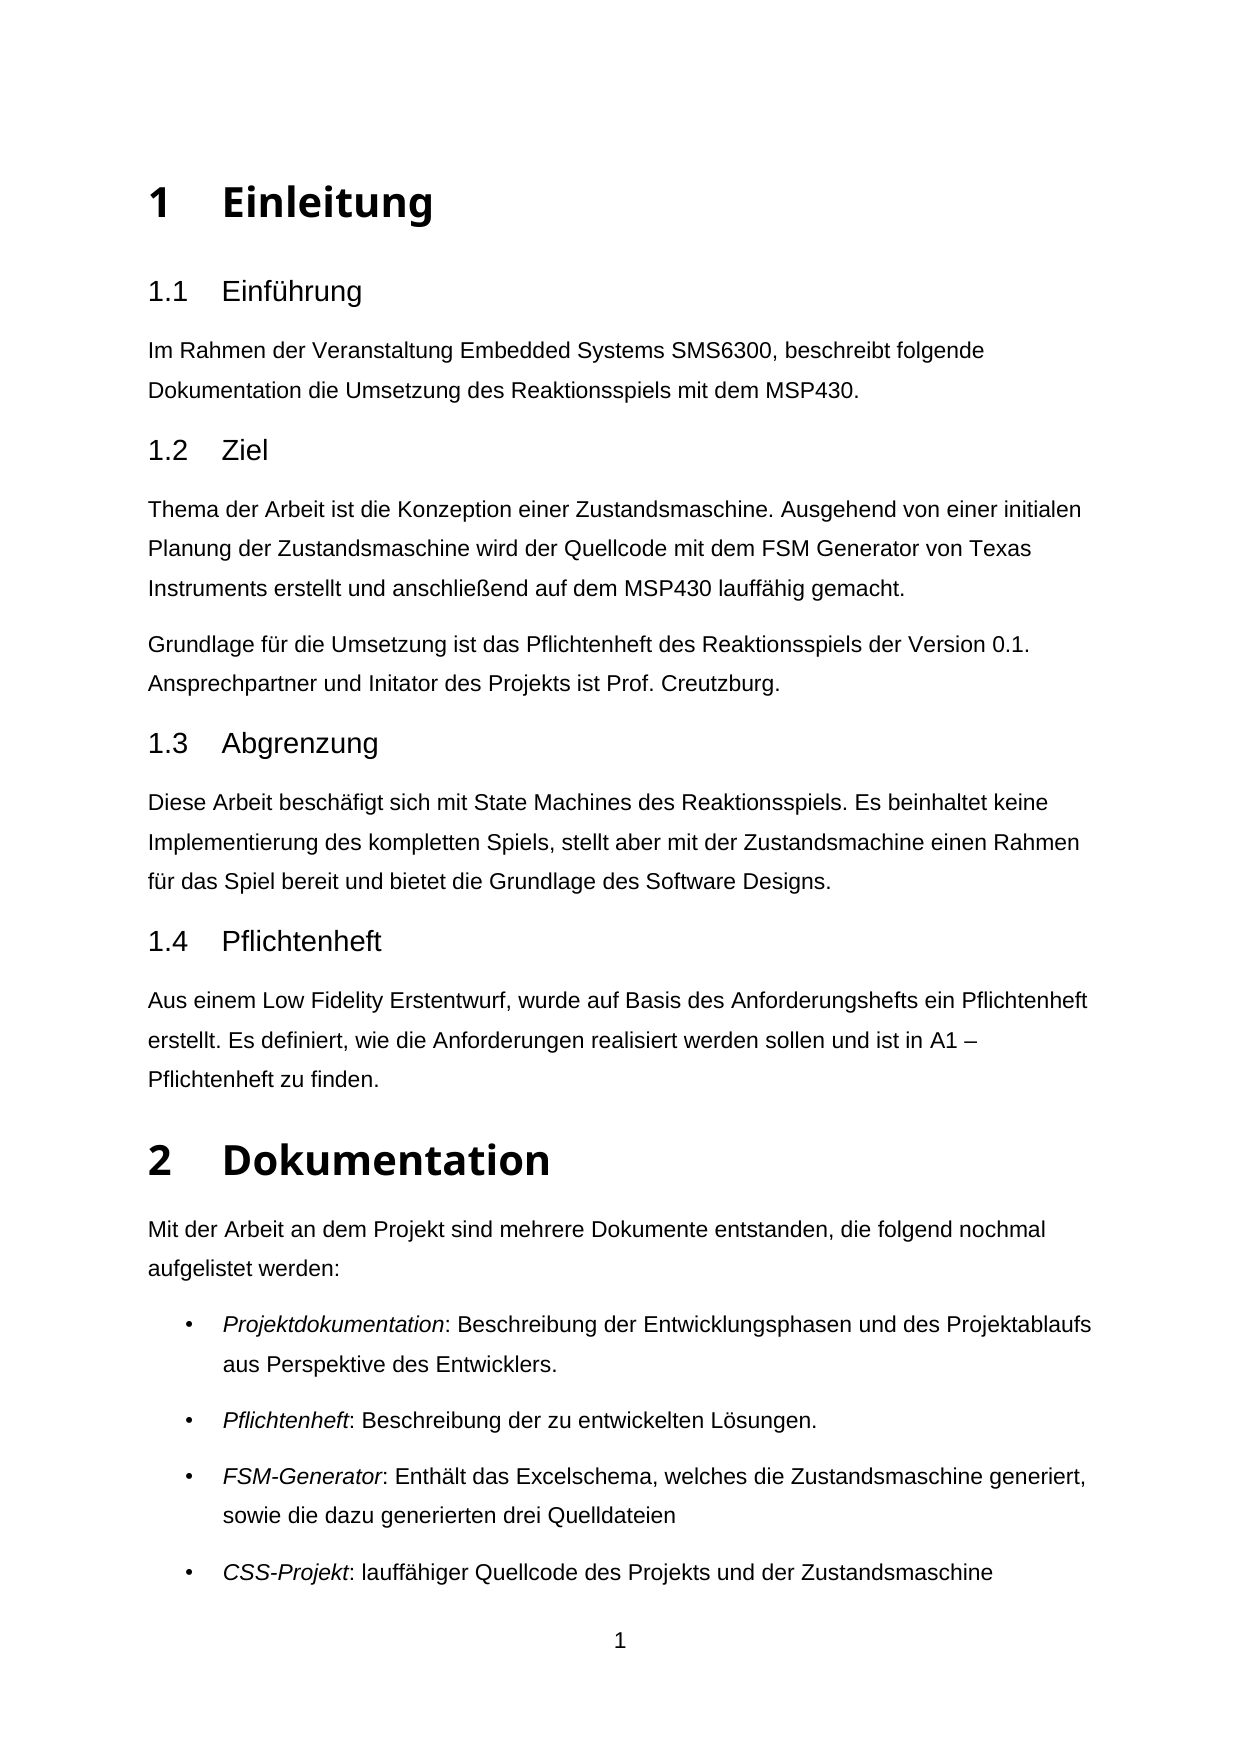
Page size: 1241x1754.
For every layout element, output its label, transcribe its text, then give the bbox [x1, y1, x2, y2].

subtitle Einführung [148, 274, 1093, 308]
subtitle Einleitung [148, 173, 1093, 229]
text Im Rahmen der Veranstaltung Embedded Systems SMS6300, beschreibt folgende Dokumentation die Umsetzung des Reaktionsspiels mit dem MSP430. [148, 337, 1093, 403]
text Diese Arbeit beschäfigt sich mit State Machines des Reaktionsspiels. Es beinhaltet keine Implementierung des kompletten Spiels, stellt aber mit der Zustandsmachine einen Rahmen für das Spiel bereit und bietet die Grundlage des Software Designs. [148, 789, 1093, 894]
list Projektdokumentation: Beschreibung der Entwicklungsphasen und des Projektablaufs aus Perspektive des Entwicklers. [185, 1311, 1093, 1377]
list CSS-Projekt: lauffähiger Quellcode des Projekts und der Zustandsmaschine [185, 1559, 1093, 1585]
text Grundlage für die Umsetzung ist das Pflichtenheft des Reaktionsspiels der Version 0.1. Ansprechpartner und Initator des Projekts ist Prof. Creutzburg. [148, 631, 1093, 697]
subtitle Ziel [148, 433, 1093, 466]
subtitle Abgrenzung [148, 726, 1093, 760]
list Pflichtenheft: Beschreibung der zu entwickelten Lösungen. [185, 1407, 1093, 1433]
text Thema der Arbeit ist die Konzeption einer Zustandsmaschine. Ausgehend von einer initialen Planung der Zustandsmaschine wird der Quellcode mit dem FSM Generator von Texas Instruments erstellt und anschließend auf dem MSP430 lauffähig gemacht. [148, 496, 1093, 601]
list FSM-Generator: Enthält das Excelschema, welches die Zustandsmaschine generiert, sowie die dazu generierten drei Quelldateien [185, 1463, 1093, 1529]
subtitle Dokumentation [148, 1131, 1093, 1187]
subtitle Pflichtenheft [148, 924, 1093, 958]
text Aus einem Low Fidelity Erstentwurf, wurde auf Basis des Anforderungshefts ein Pflichtenheft erstellt. Es definiert, wie die Anforderungen realisiert werden sollen und ist in A1 – Pflichtenheft zu finden. [148, 987, 1093, 1092]
text Mit der Arbeit an dem Projekt sind mehrere Dokumente entstanden, die folgend nochmal aufgelistet werden: [148, 1216, 1093, 1281]
